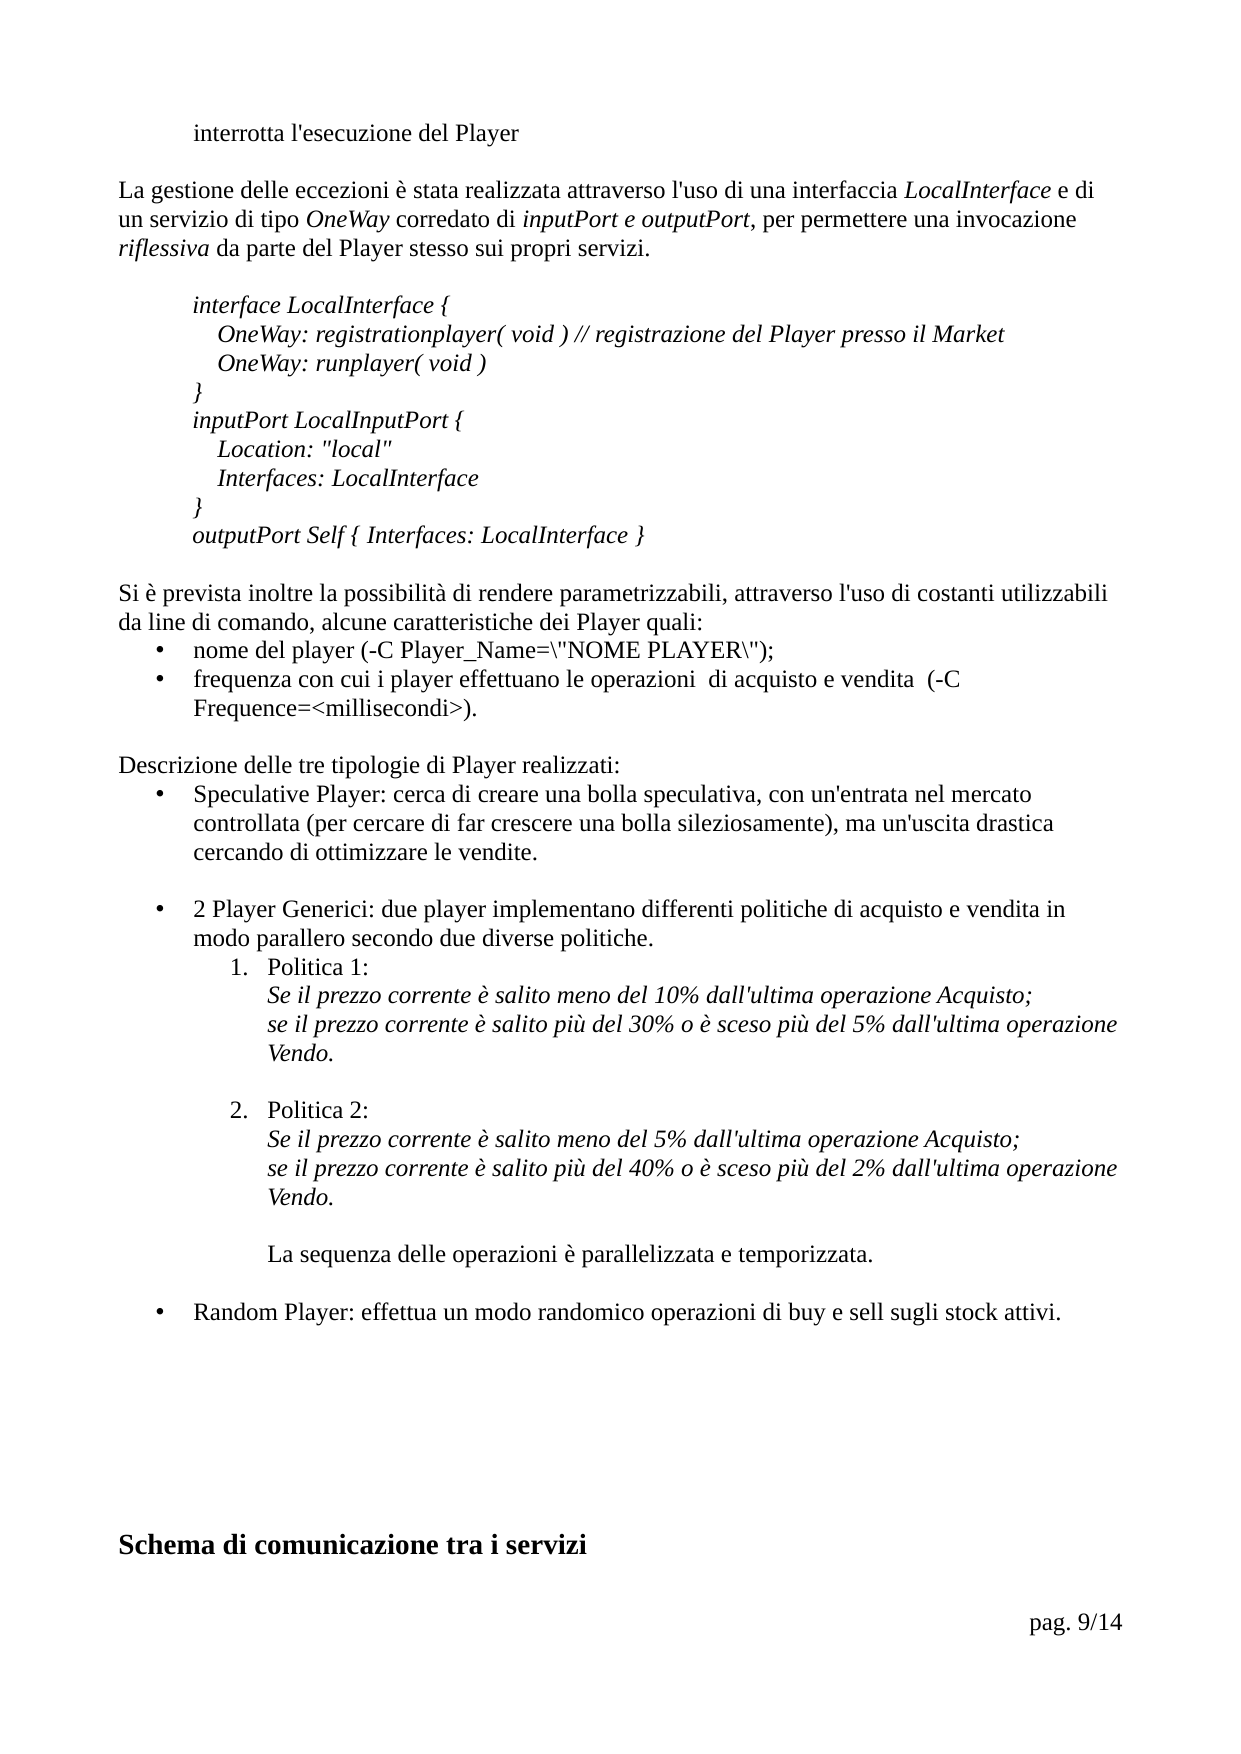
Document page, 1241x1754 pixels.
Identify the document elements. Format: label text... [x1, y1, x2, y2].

list se il prezzo corrente è salito più del 40% o è sceso più del 2% dall'ultima operazione Vendo. [229, 1153, 1122, 1211]
list frequenza con cui i player effettuano le operazioni di acquisto e vendita (-C Frequence=<millisecondi>). [156, 664, 1122, 722]
text Si è prevista inoltre la possibilità di rendere parametrizzabili, attraverso l'uso di costanti utilizzabili da line di comando, alcune caratteristiche dei Player quali: [118, 578, 1122, 636]
text } [192, 377, 1122, 406]
text Descrizione delle tre tipologie di Player realizzati: [118, 751, 1122, 779]
text outputPort Self { Interfaces: LocalInterface } [192, 521, 1122, 549]
text La gestione delle eccezioni è stata realizzata attraverso l'uso di una interfaccia LocalInterface e di un servizio di tipo OneWay corredato di inputPort e outputPort, per permettere una invocazione riflessiva da parte del Player stesso sui propri servizi. [118, 176, 1122, 262]
list Se il prezzo corrente è salito meno del 5% dall'ultima operazione Acquisto; [229, 1124, 1122, 1153]
list nome del player (-C Player_Name=\"NOME PLAYER\"); [156, 636, 1122, 664]
list Politica 2: [229, 1096, 1122, 1124]
list 2 Player Generici: due player implementano differenti politiche di acquisto e vendita in modo parallero secondo due diverse politiche. [156, 894, 1122, 952]
list Politica 1: [229, 952, 1122, 981]
text inputPort LocalInputPort { [192, 406, 1122, 434]
list Random Player: effettua un modo randomico operazioni di buy e sell sugli stock attivi. [156, 1297, 1122, 1326]
list interrotta l'esecuzione del Player [156, 118, 1122, 147]
text } [192, 492, 1122, 521]
text OneWay: registrationplayer( void ) // registrazione del Player presso il Market [192, 319, 1122, 348]
text Interfaces: LocalInterface [192, 463, 1122, 492]
text Location: "local" [192, 434, 1122, 463]
list Se il prezzo corrente è salito meno del 10% dall'ultima operazione Acquisto; [229, 981, 1122, 1009]
list se il prezzo corrente è salito più del 30% o è sceso più del 5% dall'ultima operazione Vendo. [229, 1009, 1122, 1067]
text Schema di comunicazione tra i servizi [118, 1527, 1122, 1560]
list La sequenza delle operazioni è parallelizzata e temporizzata. [229, 1239, 1122, 1268]
text interface LocalInterface { [118, 291, 1122, 319]
list Speculative Player: cerca di creare una bolla speculativa, con un'entrata nel mercato controllata (per cercare di far crescere una bolla sileziosamente), ma un'uscita drastica cercando di ottimizzare le vendite. [156, 779, 1122, 866]
text OneWay: runplayer( void ) [192, 348, 1122, 377]
